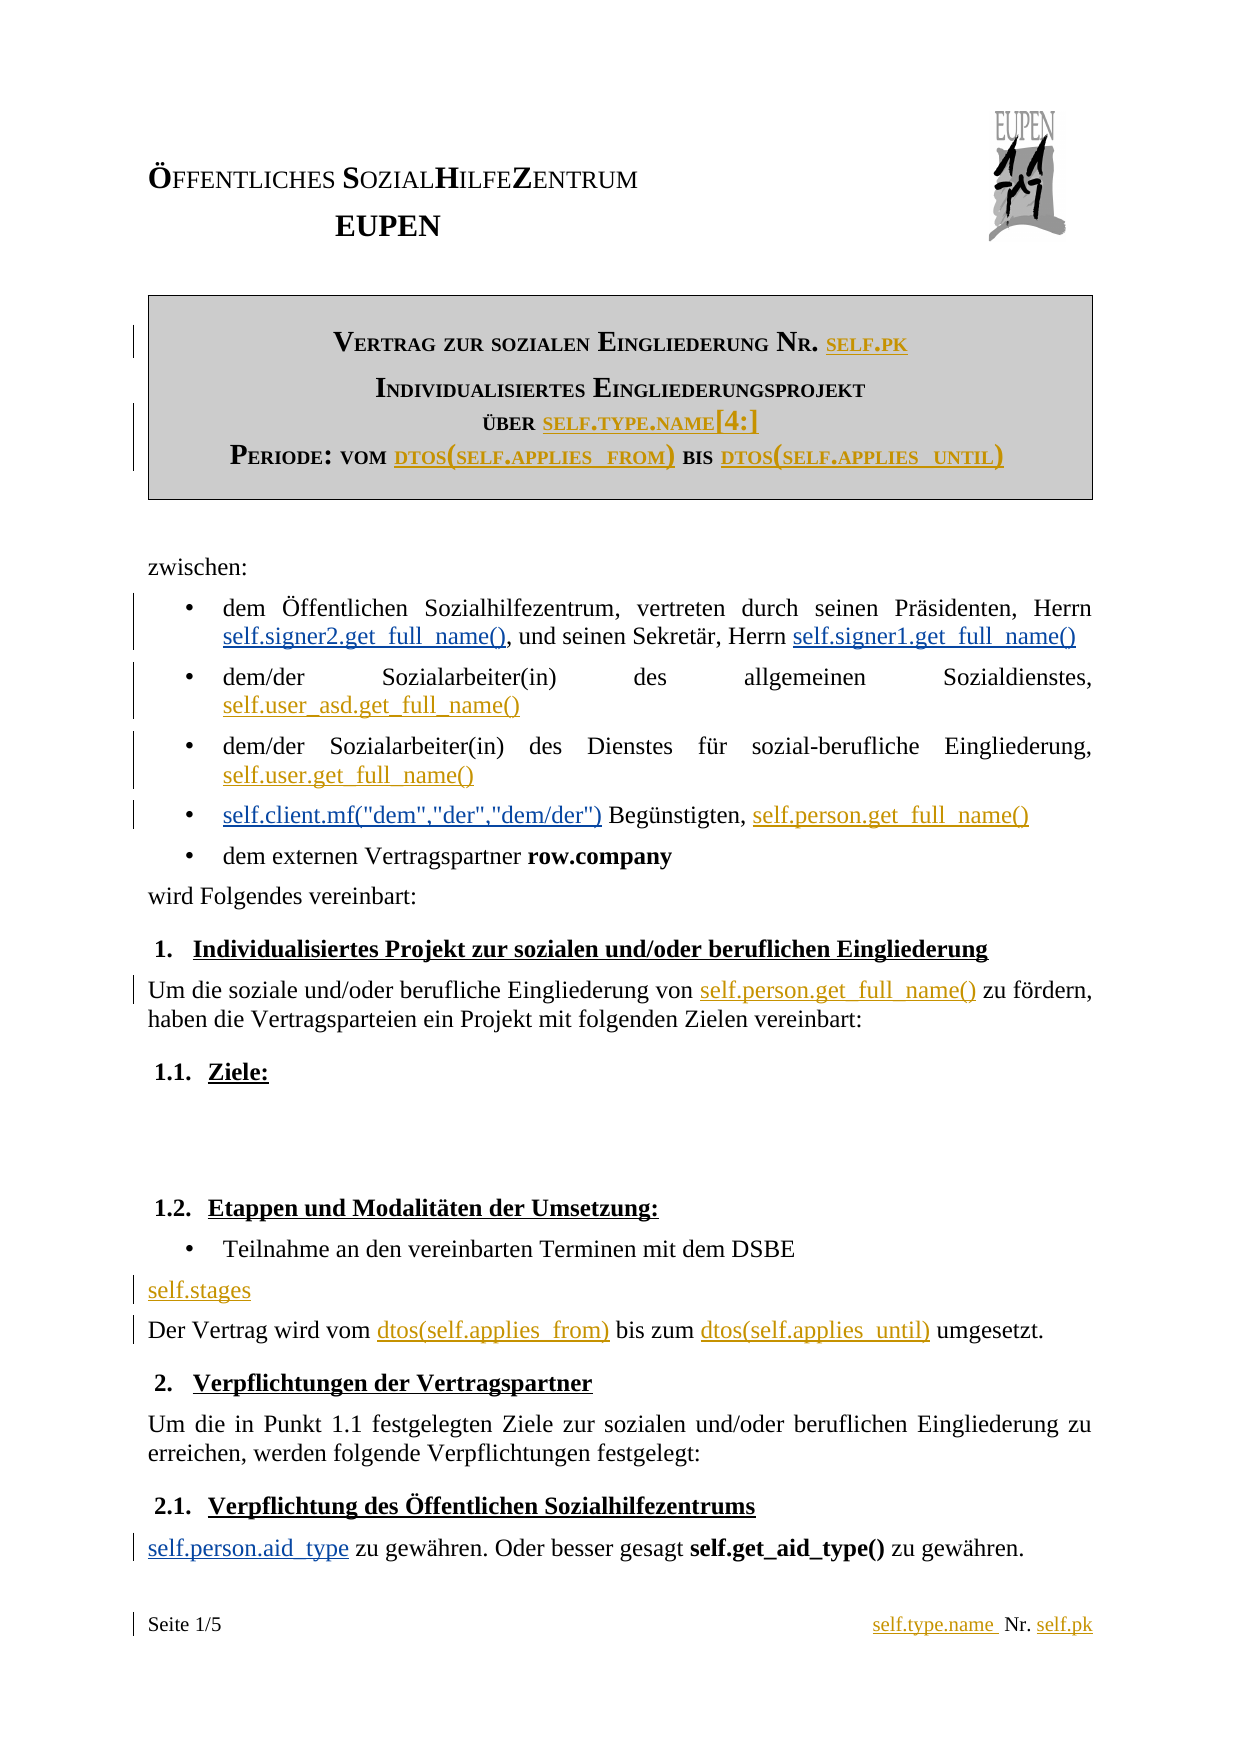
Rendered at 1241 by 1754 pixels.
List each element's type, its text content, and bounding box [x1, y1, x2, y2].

title Teilnahme an den vereinbarten Terminen mit dem DSBE [185, 1234, 1093, 1263]
text [1067, 159, 1093, 195]
picture [988, 111, 1067, 242]
text Der Vertrag wird vom dtos(self.applies_from) bis zum dtos(self.applies_until) umgesetzt. [148, 1315, 1093, 1344]
list dem Öffentlichen Sozialhilfezentrum, vertreten durch seinen Präsidenten, Herrn self.signer2.get_full_name(), und seinen Sekretär, Herrn self.signer1.get_full_name() [185, 593, 1093, 650]
subtitle Individualisiertes Projekt zur sozialen und/oder beruflichen Eingliederung [148, 934, 1093, 963]
text Vertrag zur sozialen Eingliederung Nr. self.pk [149, 321, 1092, 358]
text self.stages [148, 1275, 1093, 1303]
list dem externen Vertragspartner row.company [185, 841, 1093, 870]
text self.person.aid_type zu gewähren. Oder besser gesagt self.get_aid_type() zu gewähren. [148, 1533, 1093, 1561]
text Um die in Punkt 1.1 festgelegten Ziele zur sozialen und/oder beruflichen Eingliederung zu erreichen, werden folgende Verpflichtungen festgelegt: [148, 1409, 1093, 1466]
list dem/der Sozialarbeiter(in) des Dienstes für sozial-berufliche Eingliederung, self.user.get_full_name() [185, 731, 1093, 789]
text ÖFFENTLICHES SOZIALHILFEZENTRUM [148, 159, 988, 195]
subtitle Verpflichtung des Öffentlichen Sozialhilfezentrums [148, 1491, 1093, 1520]
text EUPEN [148, 207, 1107, 243]
subtitle Etappen und Modalitäten der Umsetzung: [148, 1193, 1093, 1222]
text zwischen: [148, 552, 1093, 581]
subtitle Ziele: [148, 1057, 1093, 1086]
list dem/der Sozialarbeiter(in) des allgemeinen Sozialdienstes, self.user_asd.get_full_name() [185, 662, 1093, 719]
text Individualisiertes Eingliederungsprojekt über self.type.name[4:] Periode: vom dtos(self.applies_from) bis dtos(self.applies_until) [149, 367, 1092, 471]
text Um die soziale und/oder berufliche Eingliederung von self.person.get_full_name() zu fördern, haben die Vertragsparteien ein Projekt mit folgenden Zielen vereinbart: [148, 975, 1093, 1032]
text wird Folgendes vereinbart: [148, 881, 1093, 910]
list self.client.mf("dem","der","dem/der") Begünstigten, self.person.get_full_name() [185, 800, 1093, 829]
subtitle Verpflichtungen der Vertragspartner [148, 1368, 1093, 1396]
